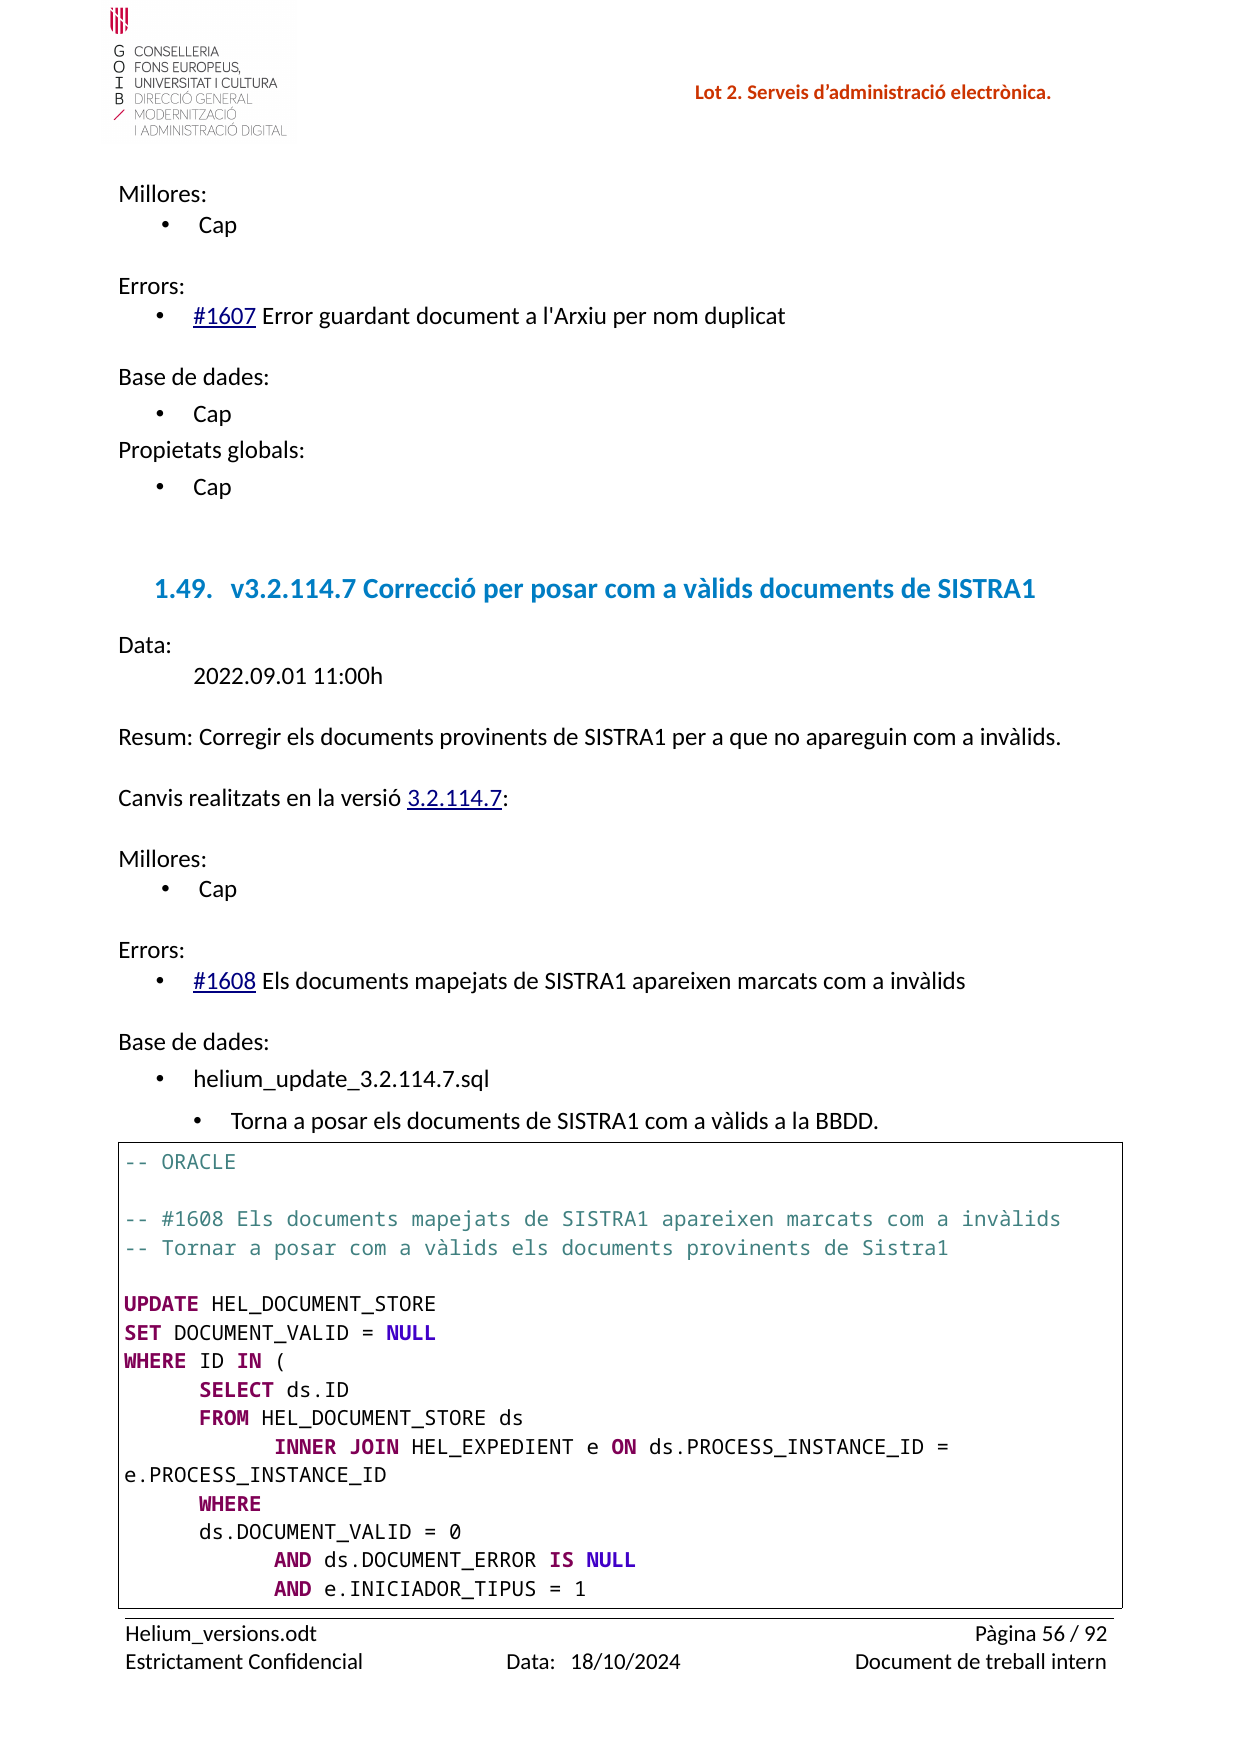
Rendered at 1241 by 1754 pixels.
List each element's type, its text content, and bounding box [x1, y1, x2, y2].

list Torna a posar els documents de SISTRA1 com a vàlids a la BBDD. [193, 1105, 1122, 1136]
text Propietats globals: [118, 434, 1122, 465]
text Errors: [118, 935, 1122, 965]
text Base de dades: [118, 1026, 1122, 1057]
list #1608 Els documents mapejats de SISTRA1 apareixen marcats com a invàlids [156, 965, 1122, 996]
table_header -- ORACLE -- #1608 Els documents mapejats de SISTRA1 apareixen marcats com a invàlids -- Tornar a posar com a vàlids els documents provinents de Sistra1 UPDATE HEL_DOCUMENT_STORE SET DOCUMENT_VALID = NULL WHERE ID IN ( SELECT ds.ID FROM HEL_DOCUMENT_STORE ds INNER JOIN HEL_EXPEDIENT e ON ds.PROCESS_INSTANCE_ID = e.PROCESS_INSTANCE_ID WHERE ds.DOCUMENT_VALID = 0 AND ds.DOCUMENT_ERROR IS NULL AND e.INICIADOR_TIPUS = 1 [119, 1143, 1122, 1608]
text Data: [118, 629, 1122, 660]
picture [100, 0, 297, 144]
list Cap [161, 874, 1122, 904]
list Cap [156, 471, 1122, 501]
text Millores: [118, 843, 1122, 874]
list #1607 Error guardant document a l'Arxiu per nom duplicat [156, 300, 1122, 331]
text 2022.09.01 11:00h [118, 660, 1122, 691]
text Errors: [118, 270, 1122, 300]
text Base de dades: [118, 361, 1122, 392]
list Cap [161, 209, 1122, 239]
subtitle v3.2.114.7 Correcció per posar com a vàlids documents de SISTRA1 [153, 570, 1122, 606]
text Millores: [118, 178, 1122, 209]
text Resum: Corregir els documents provinents de SISTRA1 per a que no apareguin com a invàlids. [118, 721, 1122, 752]
text Canvis realitzats en la versió 3.2.114.7: [118, 782, 1122, 813]
list helium_update_3.2.114.7.sql [156, 1063, 1122, 1093]
list Cap [156, 398, 1122, 428]
